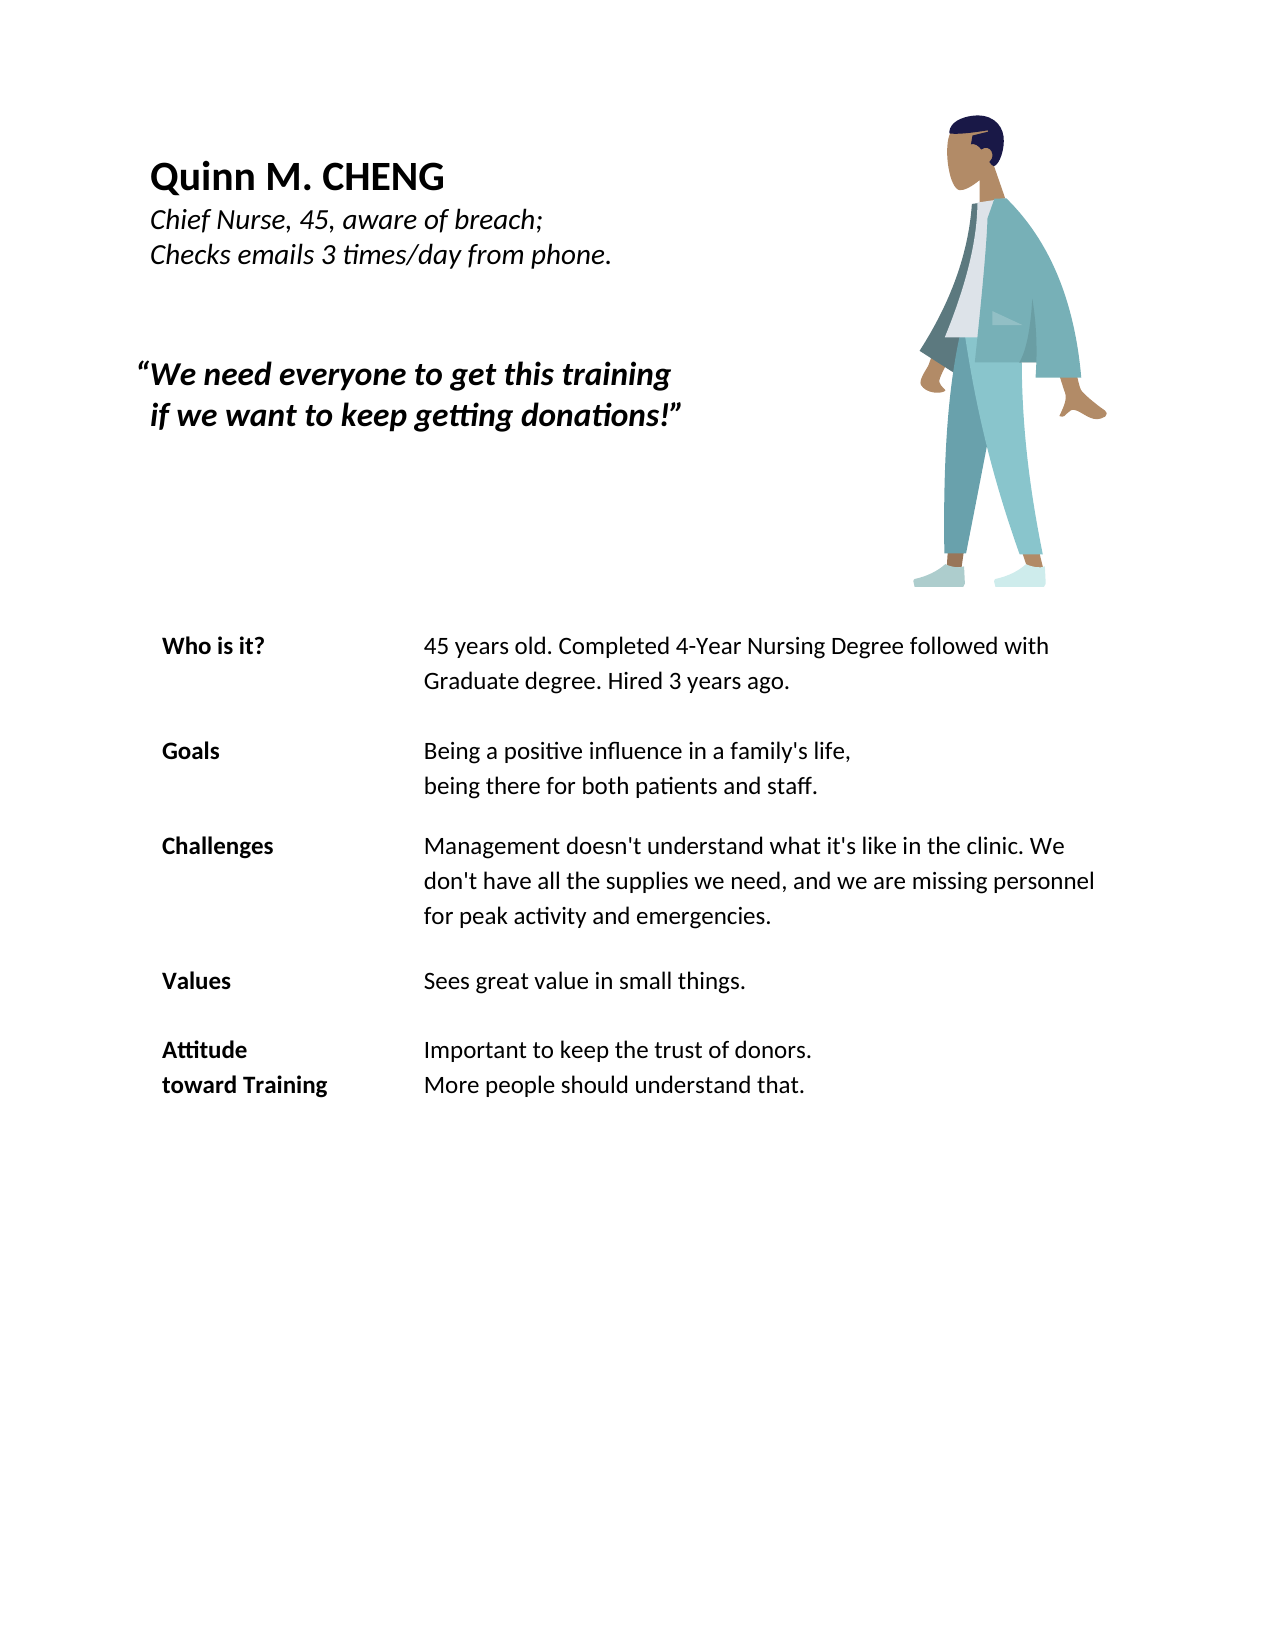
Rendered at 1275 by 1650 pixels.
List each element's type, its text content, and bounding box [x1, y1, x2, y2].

table_cell Important to keep the trust of donors. More people should understand that. [413, 1022, 1124, 1116]
text “We need everyone to get this training if we want to keep getting donations!” [135, 353, 741, 435]
text [995, 150, 1125, 201]
table_cell Being a positive influence in a family's life, being there for both patients and staff. [413, 723, 1124, 818]
table_header Who is it? [151, 618, 412, 723]
table_cell Challenges [151, 818, 412, 953]
table_cell Sees great value in small things. [413, 953, 1124, 1022]
table_cell Values [151, 953, 412, 1022]
text Chief Nurse, 45, aware of breach; Checks emails 3 times/day from phone. [150, 201, 979, 272]
text Quinn M. CHENG [150, 150, 979, 201]
table_header 45 years old. Completed 4-Year Nursing Degree followed with Graduate degree. Hired 3 years ago. [413, 618, 1124, 723]
table_cell Goals [151, 723, 412, 818]
table_cell Management doesn't understand what it's like in the clinic. We don't have all the supplies we need, and we are missing personnel for peak activity and emergencies. [413, 818, 1124, 953]
table_cell Attitude toward Training [151, 1022, 412, 1116]
text [1010, 201, 1125, 272]
